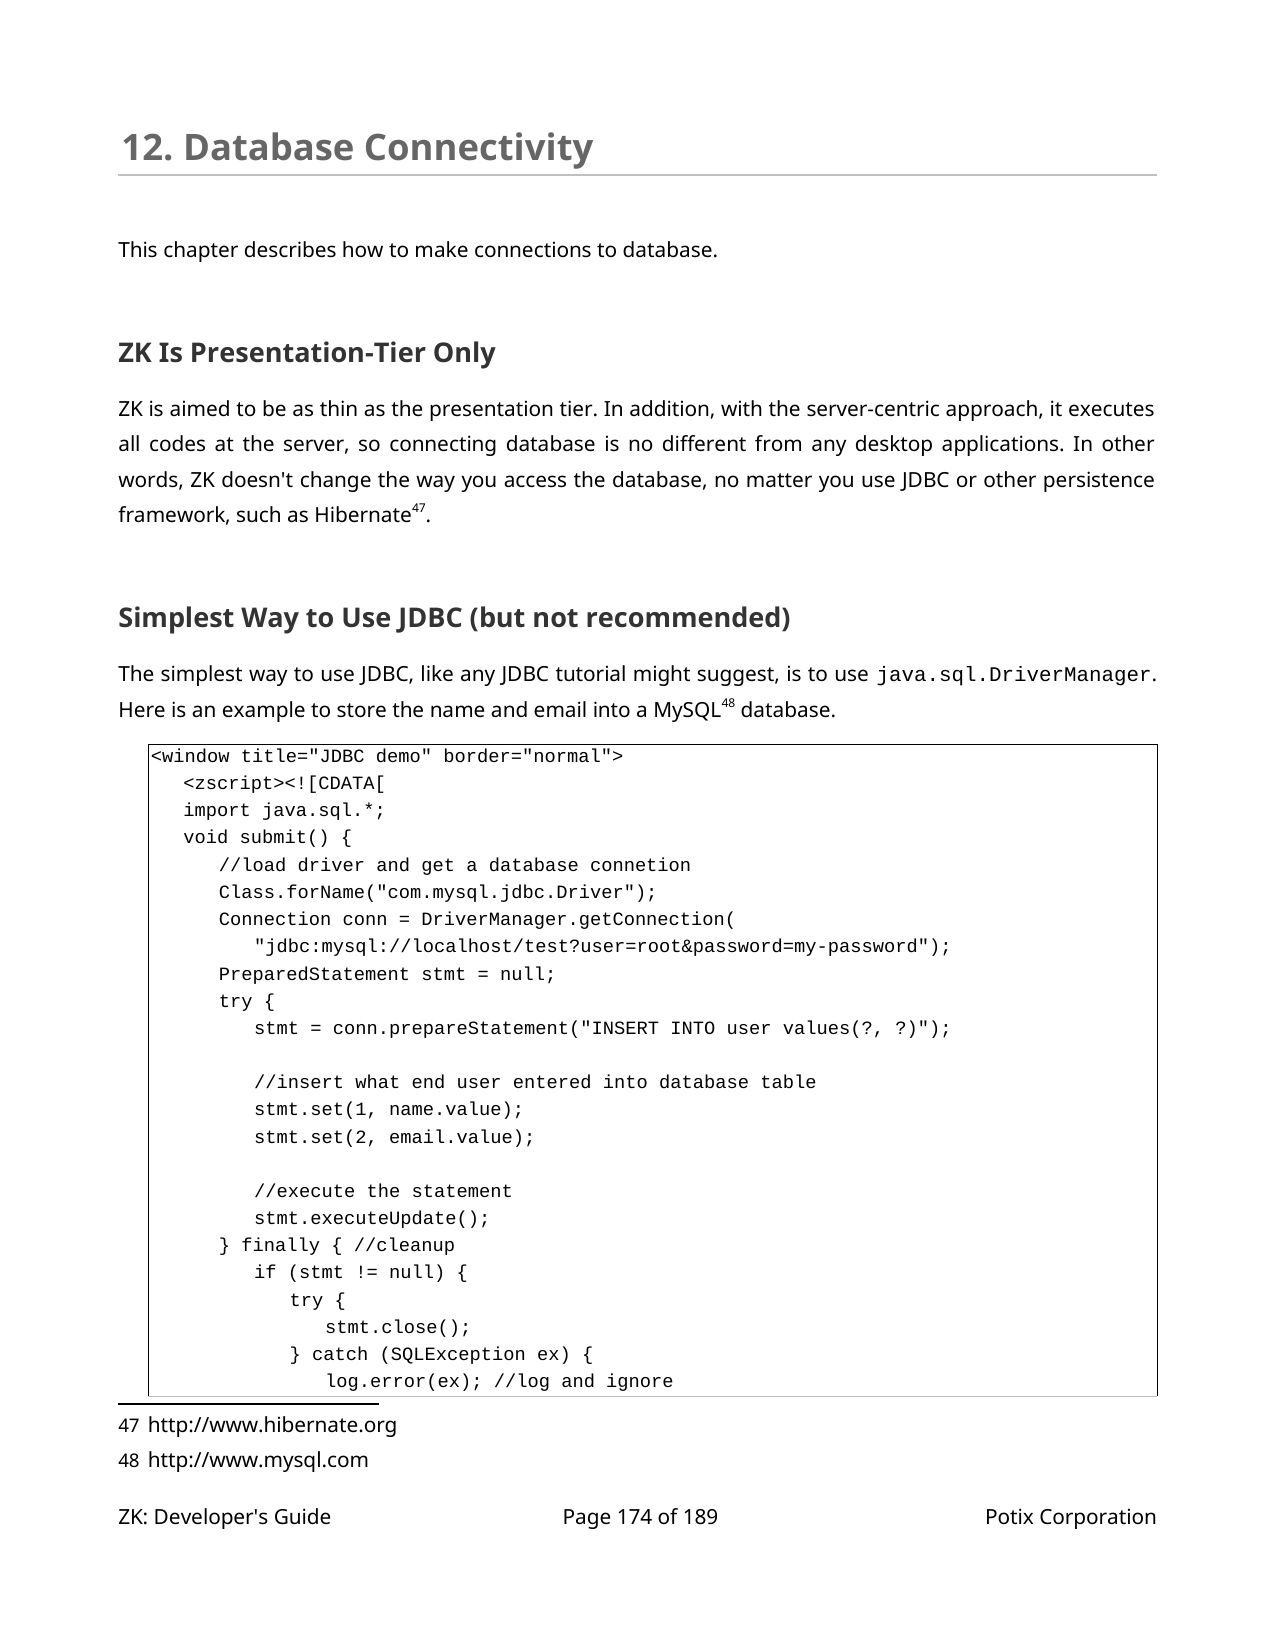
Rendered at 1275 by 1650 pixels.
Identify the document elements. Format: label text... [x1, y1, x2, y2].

text //load driver and get a database connetion [149, 853, 1157, 877]
text The simplest way to use JDBC, like any JDBC tutorial might suggest, is to use java.sql.DriverManager. Here is an example to store the name and email into a MySQL database. [118, 659, 1157, 723]
text Class.forName("com.mysql.jdbc.Driver"); [149, 880, 1157, 904]
text //insert what end user entered into database table [149, 1070, 1157, 1094]
text This chapter describes how to make connections to database. [118, 235, 1157, 263]
text http://www.mysql.com [118, 1445, 1157, 1473]
text http://www.hibernate.org [118, 1410, 1157, 1438]
text stmt.executeUpdate(); [149, 1206, 1157, 1230]
text //execute the statement [149, 1179, 1157, 1203]
text try { [149, 1288, 1157, 1312]
text stmt.set(2, email.value); [149, 1124, 1157, 1149]
subtitle Simplest Way to Use JDBC (but not recommended) [118, 599, 1157, 636]
text } catch (SQLException ex) { [149, 1342, 1157, 1366]
text PreparedStatement stmt = null; [149, 961, 1157, 986]
text try { [149, 988, 1157, 1013]
text stmt = conn.prepareStatement("INSERT INTO user values(?, ?)"); [149, 1016, 1157, 1040]
text <window title="JDBC demo" border="normal"> [149, 745, 1157, 768]
text log.error(ex); //log and ignore [149, 1369, 1157, 1396]
subtitle ZK Is Presentation-Tier Only [118, 334, 1157, 371]
text if (stmt != null) { [149, 1260, 1157, 1285]
text <zscript><![CDATA[ [149, 771, 1157, 795]
text import java.sql.*; [149, 798, 1157, 822]
text } finally { //cleanup [149, 1233, 1157, 1257]
text void submit() { [149, 825, 1157, 850]
text Connection conn = DriverManager.getConnection( [149, 907, 1157, 931]
text ZK is aimed to be as thin as the presentation tier. In addition, with the server-centric approach, it executes all codes at the server, so connecting database is no different from any desktop applications. In other words, ZK doesn't change the way you access the database, no matter you use JDBC or other persistence framework, such as Hibernate. [118, 394, 1157, 528]
text stmt.set(1, name.value); [149, 1097, 1157, 1122]
text "jdbc:mysql://localhost/test?user=root&password=my-password"); [149, 934, 1157, 958]
text stmt.close(); [149, 1315, 1157, 1339]
subtitle 12. Database Connectivity [118, 118, 1157, 174]
